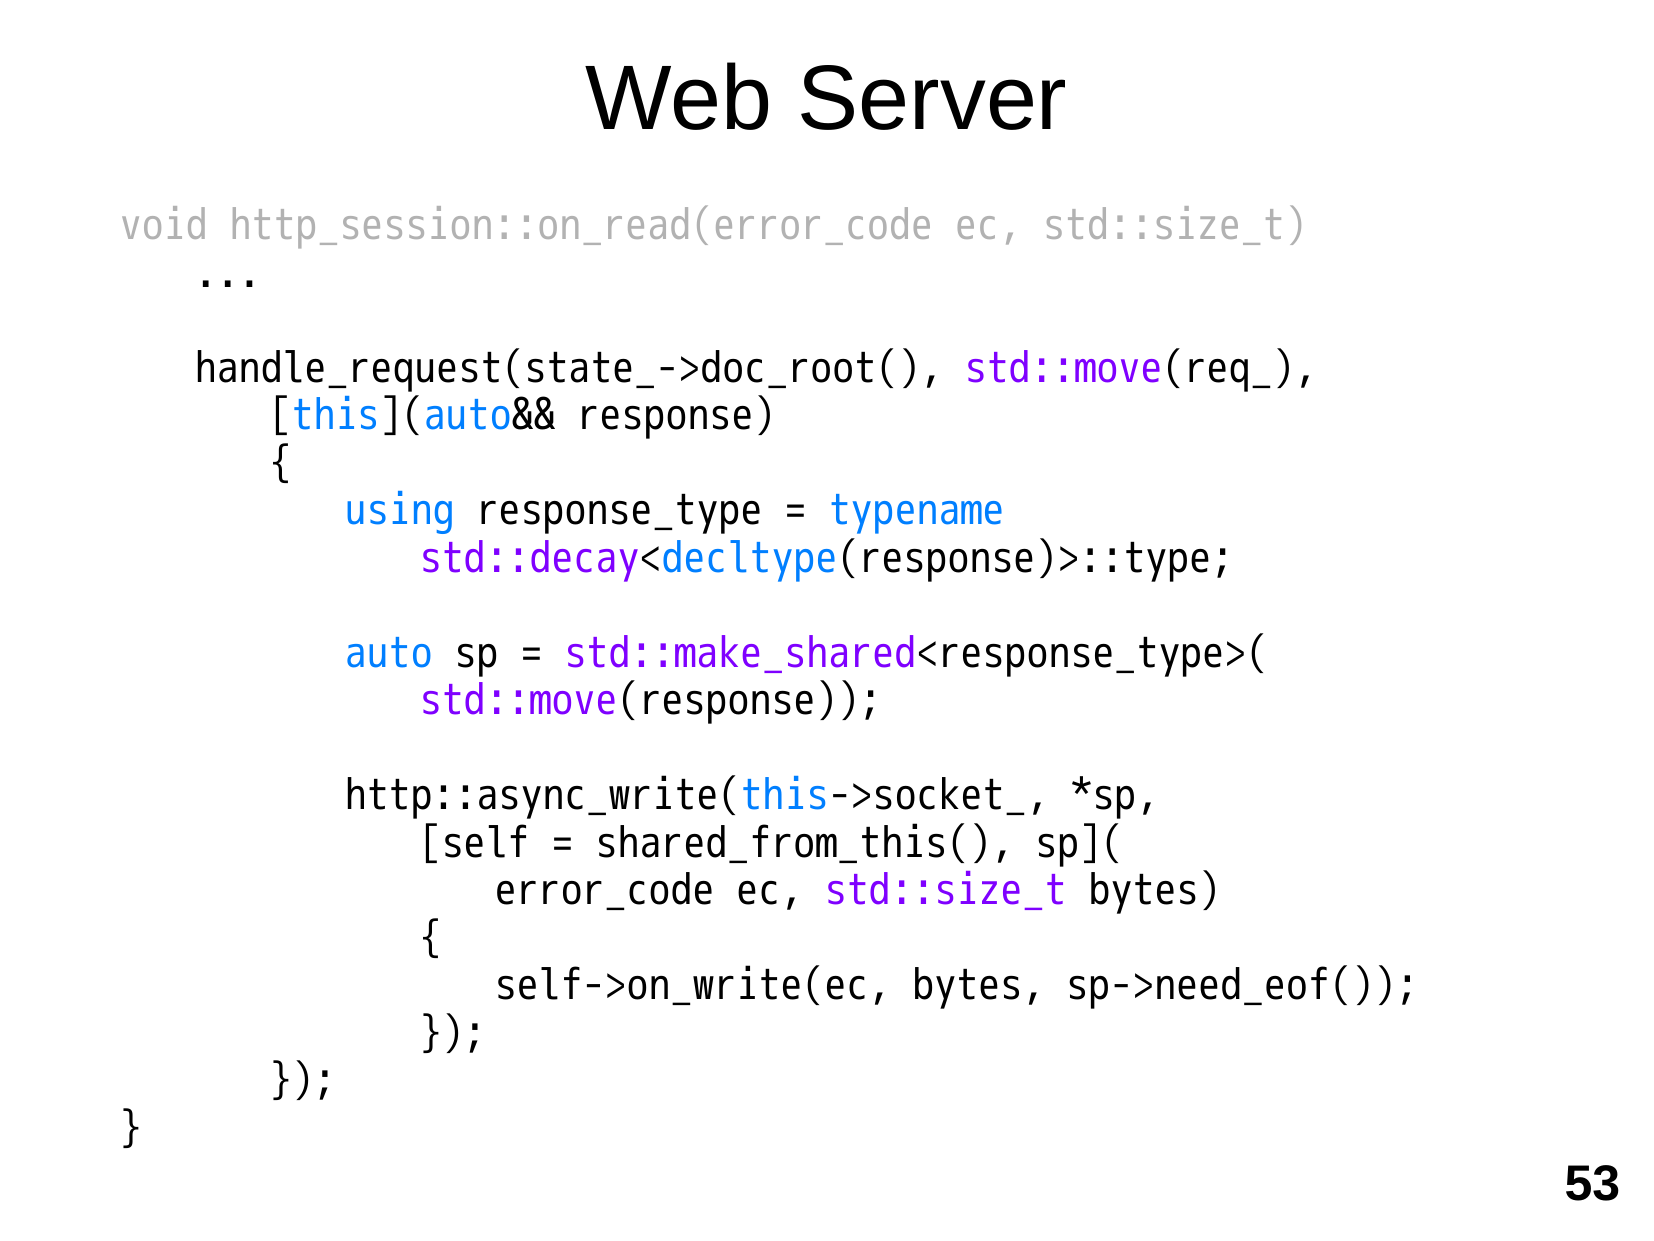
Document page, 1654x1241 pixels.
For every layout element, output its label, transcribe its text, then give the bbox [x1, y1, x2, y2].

text_box void http_session::on_read(error_code ec, std::size_t) ... handle_request(state_->doc_root(), std::move(req_), [this](auto&& response) { using response_type = typename std::decay<decltype(response)>::type; auto sp = std::make_shared<response_type>( std::move(response)); http::async_write(this->socket_, *sp, [self = shared_from_this(), sp]( error_code ec, std::size_t bytes) { self->on_write(ec, bytes, sp->need_eof()); }); }); } [104, 195, 1575, 1155]
title Web Server [82, 15, 1571, 181]
